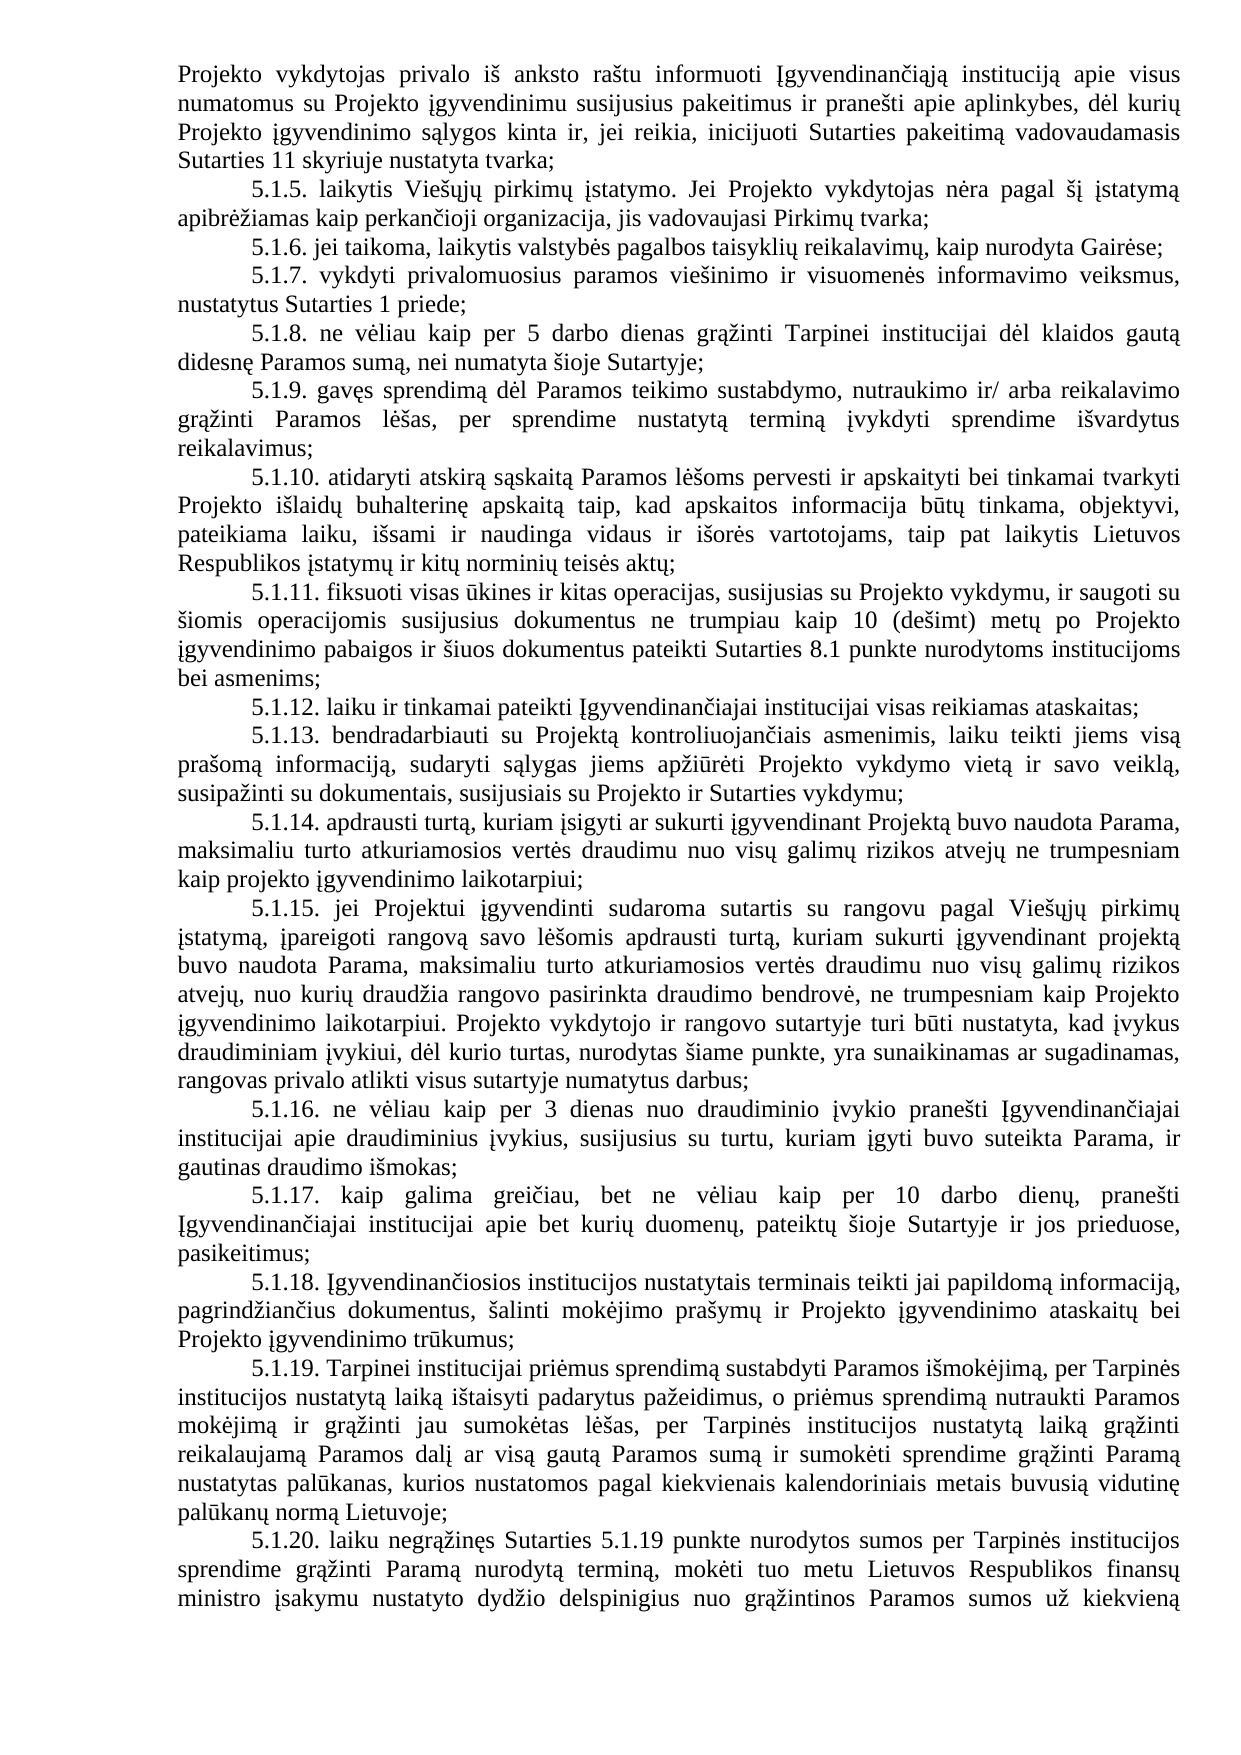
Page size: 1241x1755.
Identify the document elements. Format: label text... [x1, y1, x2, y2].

text 5.1.9. gavęs sprendimą dėl Paramos teikimo sustabdymo, nutraukimo ir/ arba reikalavimo grąžinti Paramos lėšas, per sprendime nustatytą terminą įvykdyti sprendime išvardytus reikalavimus; [177, 375, 1181, 462]
text 5.1.20. laiku negrąžinęs Sutarties 5.1.19 punkte nurodytos sumos per Tarpinės institucijos sprendime grąžinti Paramą nurodytą terminą, mokėti tuo metu Lietuvos Respublikos finansų ministro įsakymu nustatyto dydžio delspinigius nuo grąžintinos Paramos sumos už kiekvieną [177, 1525, 1181, 1612]
text 5.1.12. laiku ir tinkamai pateikti Įgyvendinančiajai institucijai visas reikiamas ataskaitas; [177, 692, 1181, 720]
text 5.1.15. jei Projektui įgyvendinti sudaroma sutartis su rangovu pagal Viešųjų pirkimų įstatymą, įpareigoti rangovą savo lėšomis apdrausti turtą, kuriam sukurti įgyvendinant projektą buvo naudota Parama, maksimaliu turto atkuriamosios vertės draudimu nuo visų galimų rizikos atvejų, nuo kurių draudžia rangovo pasirinkta draudimo bendrovė, ne trumpesniam kaip Projekto įgyvendinimo laikotarpiui. Projekto vykdytojo ir rangovo sutartyje turi būti nustatyta, kad įvykus draudiminiam įvykiui, dėl kurio turtas, nurodytas šiame punkte, yra sunaikinamas ar sugadinamas, rangovas privalo atlikti visus sutartyje numatytus darbus; [177, 893, 1181, 1094]
text 5.1.10. atidaryti atskirą sąskaitą Paramos lėšoms pervesti ir apskaityti bei tinkamai tvarkyti Projekto išlaidų buhalterinę apskaitą taip, kad apskaitos informacija būtų tinkama, objektyvi, pateikiama laiku, išsami ir naudinga vidaus ir išorės vartotojams, taip pat laikytis Lietuvos Respublikos įstatymų ir kitų norminių teisės aktų; [177, 462, 1181, 577]
text 5.1.6. jei taikoma, laikytis valstybės pagalbos taisyklių reikalavimų, kaip nurodyta Gairėse; [177, 232, 1181, 260]
text 5.1.14. apdrausti turtą, kuriam įsigyti ar sukurti įgyvendinant Projektą buvo naudota Parama, maksimaliu turto atkuriamosios vertės draudimu nuo visų galimų rizikos atvejų ne trumpesniam kaip projekto įgyvendinimo laikotarpiui; [177, 807, 1181, 893]
text 5.1.16. ne vėliau kaip per 3 dienas nuo draudiminio įvykio pranešti Įgyvendinančiajai institucijai apie draudiminius įvykius, susijusius su turtu, kuriam įgyti buvo suteikta Parama, ir gautinas draudimo išmokas; [177, 1094, 1181, 1180]
text 5.1.11. fiksuoti visas ūkines ir kitas operacijas, susijusias su Projekto vykdymu, ir saugoti su šiomis operacijomis susijusius dokumentus ne trumpiau kaip 10 (dešimt) metų po Projekto įgyvendinimo pabaigos ir šiuos dokumentus pateikti Sutarties 8.1 punkte nurodytoms institucijoms bei asmenims; [177, 577, 1181, 692]
text 5.1.13. bendradarbiauti su Projektą kontroliuojančiais asmenimis, laiku teikti jiems visą prašomą informaciją, sudaryti sąlygas jiems apžiūrėti Projekto vykdymo vietą ir savo veiklą, susipažinti su dokumentais, susijusiais su Projekto ir Sutarties vykdymu; [177, 720, 1181, 807]
text 5.1.17. kaip galima greičiau, bet ne vėliau kaip per 10 darbo dienų, pranešti Įgyvendinančiajai institucijai apie bet kurių duomenų, pateiktų šioje Sutartyje ir jos prieduose, pasikeitimus; [177, 1180, 1181, 1267]
text 5.1.18. Įgyvendinančiosios institucijos nustatytais terminais teikti jai papildomą informaciją, pagrindžiančius dokumentus, šalinti mokėjimo prašymų ir Projekto įgyvendinimo ataskaitų bei Projekto įgyvendinimo trūkumus; [177, 1267, 1181, 1353]
text 5.1.7. vykdyti privalomuosius paramos viešinimo ir visuomenės informavimo veiksmus, nustatytus Sutarties 1 priede; [177, 260, 1181, 318]
text 5.1.19. Tarpinei institucijai priėmus sprendimą sustabdyti Paramos išmokėjimą, per Tarpinės institucijos nustatytą laiką ištaisyti padarytus pažeidimus, o priėmus sprendimą nutraukti Paramos mokėjimą ir grąžinti jau sumokėtas lėšas, per Tarpinės institucijos nustatytą laiką grąžinti reikalaujamą Paramos dalį ar visą gautą Paramos sumą ir sumokėti sprendime grąžinti Paramą nustatytas palūkanas, kurios nustatomos pagal kiekvienais kalendoriniais metais buvusią vidutinę palūkanų normą Lietuvoje; [177, 1353, 1181, 1525]
text Projekto vykdytojas privalo iš anksto raštu informuoti Įgyvendinančiąją instituciją apie visus numatomus su Projekto įgyvendinimu susijusius pakeitimus ir pranešti apie aplinkybes, dėl kurių Projekto įgyvendinimo sąlygos kinta ir, jei reikia, inicijuoti Sutarties pakeitimą vadovaudamasis Sutarties 11 skyriuje nustatyta tvarka; [177, 59, 1181, 174]
text 5.1.5. laikytis Viešųjų pirkimų įstatymo. Jei Projekto vykdytojas nėra pagal šį įstatymą apibrėžiamas kaip perkančioji organizacija, jis vadovaujasi Pirkimų tvarka; [177, 174, 1181, 232]
text 5.1.8. ne vėliau kaip per 5 darbo dienas grąžinti Tarpinei institucijai dėl klaidos gautą didesnę Paramos sumą, nei numatyta šioje Sutartyje; [177, 318, 1181, 375]
